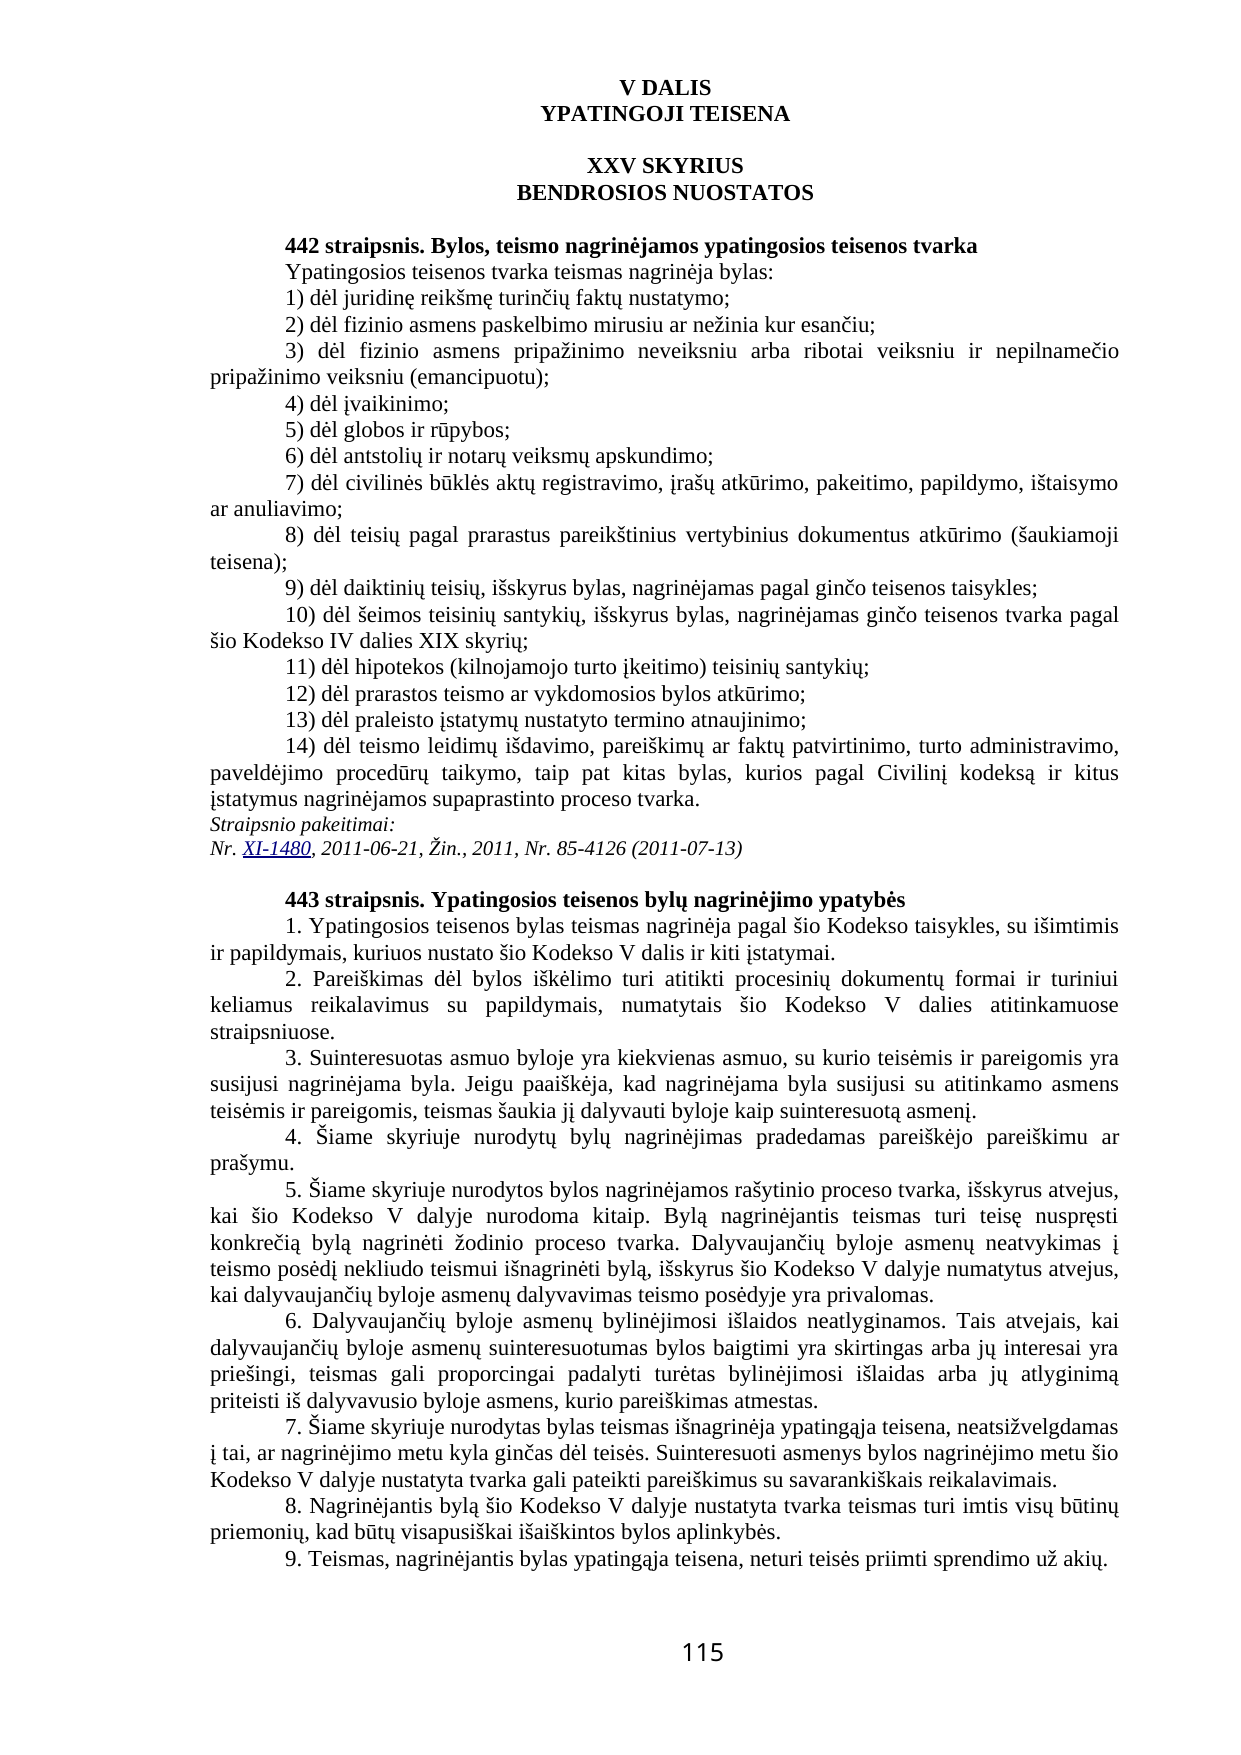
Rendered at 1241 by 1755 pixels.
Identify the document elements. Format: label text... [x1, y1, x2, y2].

text Nr. XI-1480, 2011-06-21, Žin., 2011, Nr. 85-4126 (2011-07-13) [210, 836, 1120, 859]
text 9. Teismas, nagrinėjantis bylas ypatingąja teisena, neturi teisės priimti sprendimo už akių. [210, 1545, 1120, 1571]
text 442 straipsnis. Bylos, teismo nagrinėjamos ypatingosios teisenos tvarka [210, 232, 1120, 258]
text 5. Šiame skyriuje nurodytos bylos nagrinėjamos rašytinio proceso tvarka, išskyrus atvejus, kai šio Kodekso V dalyje nurodoma kitaip. Bylą nagrinėjantis teismas turi teisę nuspręsti konkrečią bylą nagrinėti žodinio proceso tvarka. Dalyvaujančių byloje asmenų neatvykimas į teismo posėdį nekliudo teismui išnagrinėti bylą, išskyrus šio Kodekso V dalyje numatytus atvejus, kai dalyvaujančių byloje asmenų dalyvavimas teismo posėdyje yra privalomas. [210, 1176, 1120, 1308]
text 14) dėl teismo leidimų išdavimo, pareiškimų ar faktų patvirtinimo, turto administravimo, paveldėjimo procedūrų taikymo, taip pat kitas bylas, kurios pagal Civilinį kodeksą ir kitus įstatymus nagrinėjamos supaprastinto proceso tvarka. [210, 732, 1120, 811]
text 3) dėl fizinio asmens pripažinimo neveiksniu arba ribotai veiksniu ir nepilnamečio pripažinimo veiksniu (emancipuotu); [210, 337, 1120, 390]
text Straipsnio pakeitimai: [210, 811, 1120, 836]
subtitle XXV skyrius [210, 153, 1120, 179]
text 13) dėl praleisto įstatymų nustatyto termino atnaujinimo; [210, 706, 1120, 732]
text 9) dėl daiktinių teisių, išskyrus bylas, nagrinėjamas pagal ginčo teisenos taisykles; [210, 574, 1120, 601]
text 5) dėl globos ir rūpybos; [210, 416, 1120, 442]
text 8) dėl teisių pagal prarastus pareikštinius vertybinius dokumentus atkūrimo (šaukiamoji teisena); [210, 522, 1120, 574]
subtitle V DALIS [210, 73, 1120, 100]
text 443 straipsnis. Ypatingosios teisenos bylų nagrinėjimo ypatybės [210, 886, 1120, 912]
text 4) dėl įvaikinimo; [210, 390, 1120, 416]
text 10) dėl šeimos teisinių santykių, išskyrus bylas, nagrinėjamas ginčo teisenos tvarka pagal šio Kodekso IV dalies XIX skyrių; [210, 601, 1120, 653]
text 1) dėl juridinę reikšmę turinčių faktų nustatymo; [210, 284, 1120, 311]
text 3. Suinteresuotas asmuo byloje yra kiekvienas asmuo, su kurio teisėmis ir pareigomis yra susijusi nagrinėjama byla. Jeigu paaiškėja, kad nagrinėjama byla susijusi su atitinkamo asmens teisėmis ir pareigomis, teismas šaukia jį dalyvauti byloje kaip suinteresuotą asmenį. [210, 1044, 1120, 1123]
text 11) dėl hipotekos (kilnojamojo turto įkeitimo) teisinių santykių; [210, 653, 1120, 680]
text 6. Dalyvaujančių byloje asmenų bylinėjimosi išlaidos neatlyginamos. Tais atvejais, kai dalyvaujančių byloje asmenų suinteresuotumas bylos baigtimi yra skirtingas arba jų interesai yra priešingi, teismas gali proporcingai padalyti turėtas bylinėjimosi išlaidas arba jų atlyginimą priteisti iš dalyvavusio byloje asmens, kurio pareiškimas atmestas. [210, 1308, 1120, 1413]
subtitle Bendrosios nuostatos [210, 179, 1120, 205]
text 1. Ypatingosios teisenos bylas teismas nagrinėja pagal šio Kodekso taisykles, su išimtimis ir papildymais, kuriuos nustato šio Kodekso V dalis ir kiti įstatymai. [210, 912, 1120, 965]
text 7) dėl civilinės būklės aktų registravimo, įrašų atkūrimo, pakeitimo, papildymo, ištaisymo ar anuliavimo; [210, 469, 1120, 522]
subtitle Ypatingoji teisena [210, 100, 1120, 126]
text 2. Pareiškimas dėl bylos iškėlimo turi atitikti procesinių dokumentų formai ir turiniui keliamus reikalavimus su papildymais, numatytais šio Kodekso V dalies atitinkamuose straipsniuose. [210, 965, 1120, 1044]
text 4. Šiame skyriuje nurodytų bylų nagrinėjimas pradedamas pareiškėjo pareiškimu ar prašymu. [210, 1123, 1120, 1176]
text 7. Šiame skyriuje nurodytas bylas teismas išnagrinėja ypatingąja teisena, neatsižvelgdamas į tai, ar nagrinėjimo metu kyla ginčas dėl teisės. Suinteresuoti asmenys bylos nagrinėjimo metu šio Kodekso V dalyje nustatyta tvarka gali pateikti pareiškimus su savarankiškais reikalavimais. [210, 1413, 1120, 1492]
text 2) dėl fizinio asmens paskelbimo mirusiu ar nežinia kur esančiu; [210, 311, 1120, 337]
text 8. Nagrinėjantis bylą šio Kodekso V dalyje nustatyta tvarka teismas turi imtis visų būtinų priemonių, kad būtų visapusiškai išaiškintos bylos aplinkybės. [210, 1492, 1120, 1545]
text 12) dėl prarastos teismo ar vykdomosios bylos atkūrimo; [210, 680, 1120, 706]
text Ypatingosios teisenos tvarka teismas nagrinėja bylas: [210, 258, 1120, 284]
text 6) dėl antstolių ir notarų veiksmų apskundimo; [210, 442, 1120, 469]
